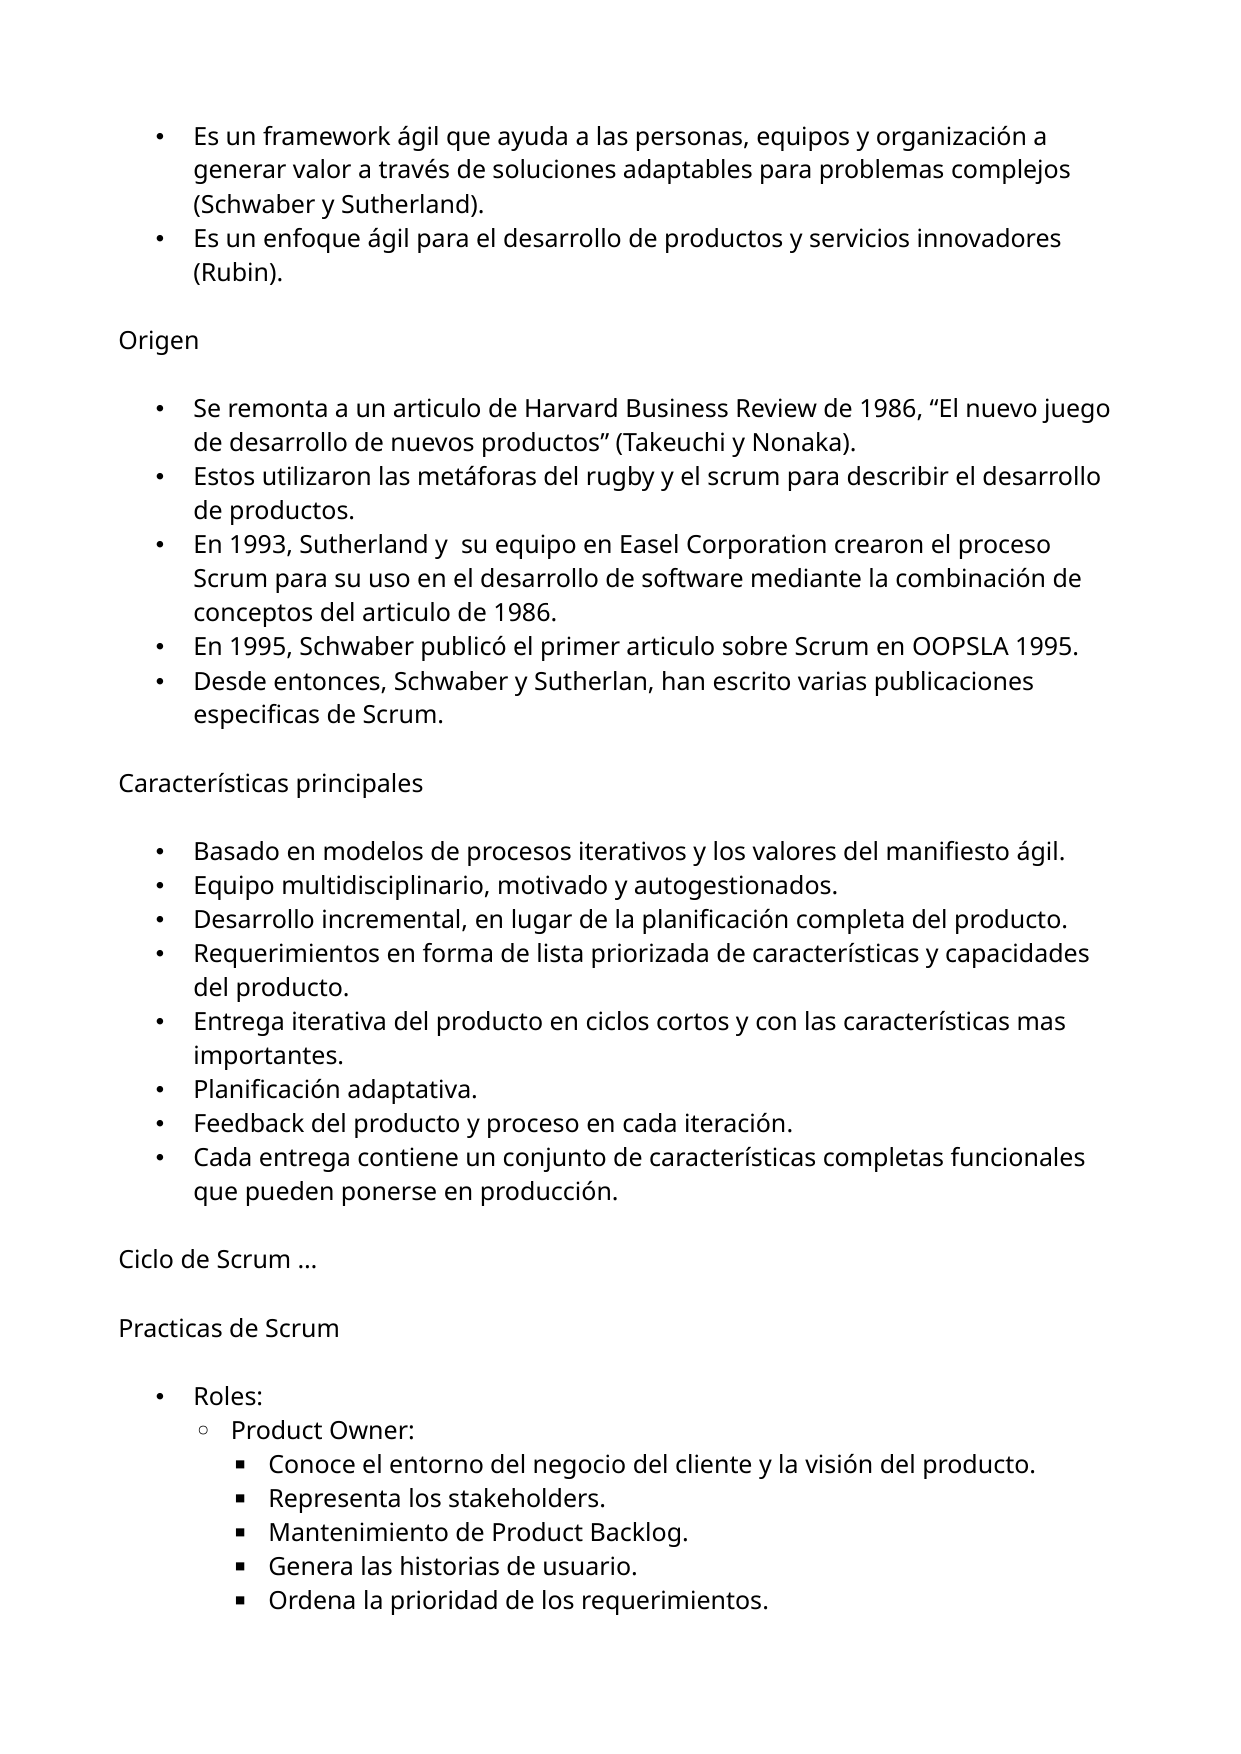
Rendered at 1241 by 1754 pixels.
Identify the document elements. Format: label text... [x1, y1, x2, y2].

list Es un framework ágil que ayuda a las personas, equipos y organización a generar valor a través de soluciones adaptables para problemas complejos (Schwaber y Sutherland). [156, 118, 1122, 220]
list Product Owner: [193, 1412, 1122, 1447]
list Requerimientos en forma de lista priorizada de características y capacidades del producto. [156, 936, 1122, 1004]
list Ordena la prioridad de los requerimientos. [231, 1583, 1122, 1617]
list En 1995, Schwaber publicó el primer articulo sobre Scrum en OOPSLA 1995. [156, 629, 1122, 663]
list Cada entrega contiene un conjunto de características completas funcionales que pueden ponerse en producción. [156, 1140, 1122, 1208]
list En 1993, Sutherland y su equipo en Easel Corporation crearon el proceso Scrum para su uso en el desarrollo de software mediante la combinación de conceptos del articulo de 1986. [156, 527, 1122, 629]
list Conoce el entorno del negocio del cliente y la visión del producto. [231, 1447, 1122, 1481]
text Ciclo de Scrum … [118, 1208, 1122, 1276]
list Planificación adaptativa. [156, 1072, 1122, 1106]
list Basado en modelos de procesos iterativos y los valores del manifiesto ágil. [156, 833, 1122, 867]
list Roles: [156, 1378, 1122, 1412]
list Es un enfoque ágil para el desarrollo de productos y servicios innovadores (Rubin). [156, 220, 1122, 288]
text Características principales [118, 765, 1122, 799]
list Feedback del producto y proceso en cada iteración. [156, 1106, 1122, 1140]
list Equipo multidisciplinario, motivado y autogestionados. [156, 867, 1122, 902]
text Practicas de Scrum [118, 1310, 1122, 1344]
list Estos utilizaron las metáforas del rugby y el scrum para describir el desarrollo de productos. [156, 459, 1122, 527]
text Origen [118, 322, 1122, 357]
list Genera las historias de usuario. [231, 1549, 1122, 1583]
list Entrega iterativa del producto en ciclos cortos y con las características mas importantes. [156, 1004, 1122, 1072]
list Representa los stakeholders. [231, 1481, 1122, 1515]
list Desarrollo incremental, en lugar de la planificación completa del producto. [156, 902, 1122, 936]
list Desde entonces, Schwaber y Sutherlan, han escrito varias publicaciones especificas de Scrum. [156, 663, 1122, 731]
list Se remonta a un articulo de Harvard Business Review de 1986, “El nuevo juego de desarrollo de nuevos productos” (Takeuchi y Nonaka). [156, 391, 1122, 459]
list Mantenimiento de Product Backlog. [231, 1515, 1122, 1549]
